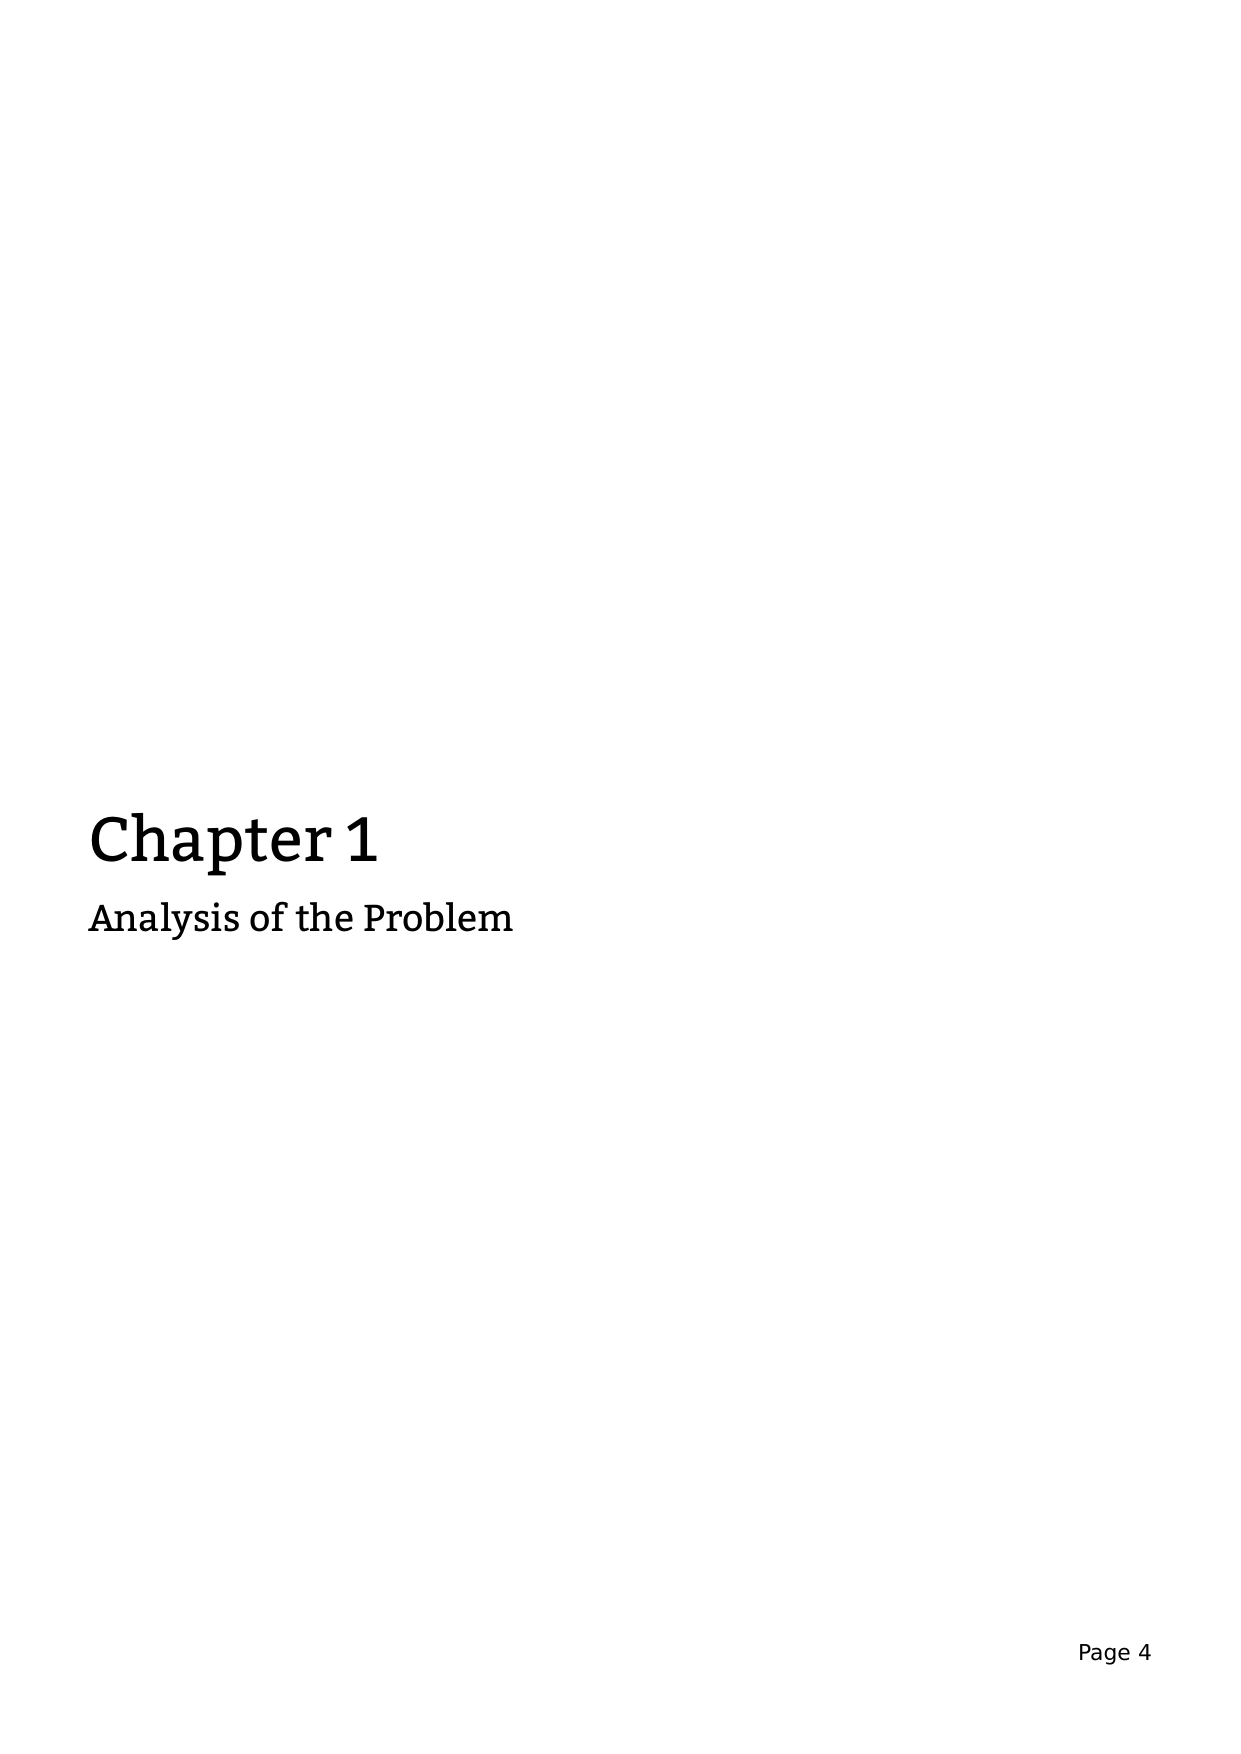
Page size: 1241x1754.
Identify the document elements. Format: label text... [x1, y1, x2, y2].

subtitle Analysis of the Problem [88, 894, 1152, 939]
title Chapter 1 [88, 801, 1152, 876]
